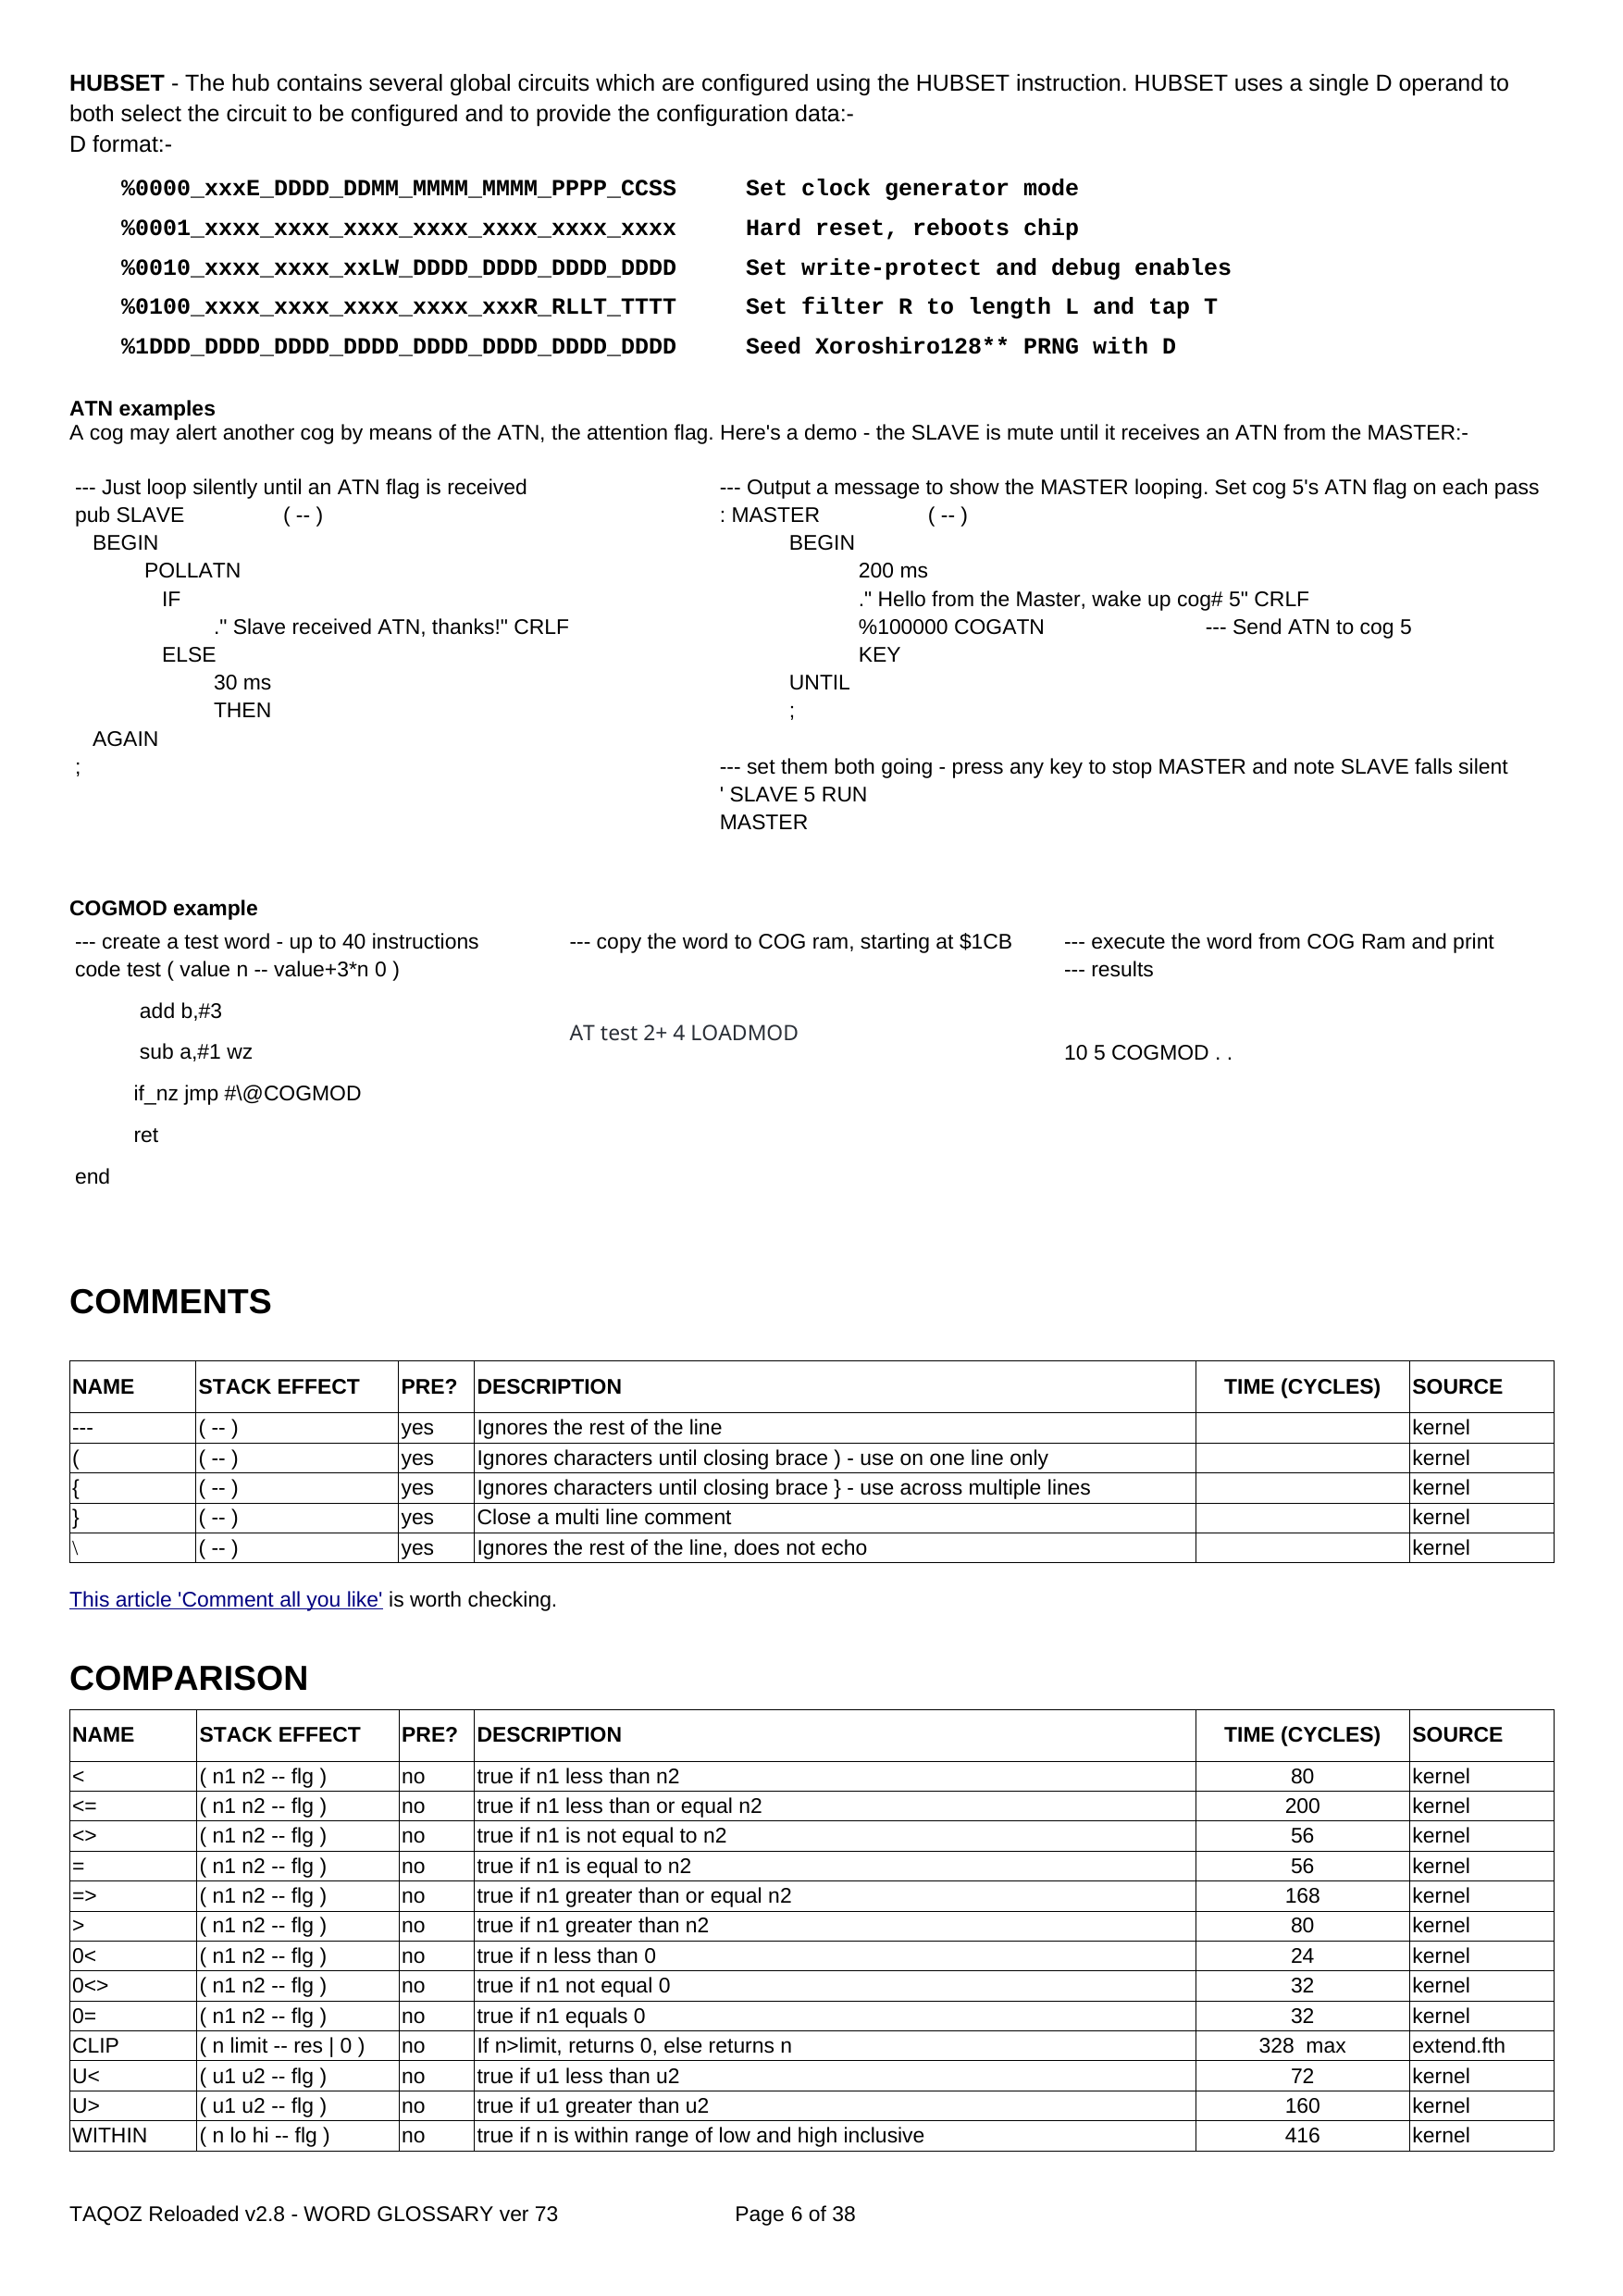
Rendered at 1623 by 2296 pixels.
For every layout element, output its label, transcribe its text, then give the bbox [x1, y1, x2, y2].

text %0000_xxxE_DDDD_DDMM_MMMM_MMMM_PPPP_CCSS Set clock generator mode [69, 174, 1554, 203]
table_header PRE? [400, 1710, 474, 1760]
table_cell kernel [1410, 1533, 1554, 1562]
table_cell 56 [1196, 1821, 1409, 1851]
table_cell kernel [1410, 1971, 1554, 2001]
table_cell true if n1 is equal to n2 [475, 1852, 1196, 1880]
table_cell true if n1 less than or equal n2 [475, 1792, 1196, 1820]
table_cell no [400, 1792, 474, 1820]
table_cell no [400, 1912, 474, 1941]
table_header --- copy the word to COG ram, starting at $1CB AT test 2+ 4 LOADMOD [564, 924, 1059, 1207]
table_cell true if n1 is not equal to n2 [475, 1821, 1196, 1851]
table_cell > [70, 1912, 196, 1941]
table_cell true if n1 not equal 0 [475, 1971, 1196, 2001]
table_cell < [70, 1762, 196, 1791]
text %0010_xxxx_xxxx_xxLW_DDDD_DDDD_DDDD_DDDD Set write-protect and debug enables [69, 254, 1554, 281]
table_cell true if n1 less than n2 [475, 1762, 1196, 1791]
table_cell ( n1 n2 -- flg ) [197, 1821, 399, 1851]
table_cell true if u1 less than u2 [475, 2061, 1196, 2091]
table_cell 72 [1196, 2061, 1409, 2091]
table_cell Ignores characters until closing brace ) - use on one line only [475, 1444, 1196, 1472]
table_header NAME [70, 1710, 196, 1760]
table_header --- Output a message to show the MASTER looping. Set cog 5's ATN flag on each pass : MASTER ( -- ) BEGIN 200 ms ." Hello from the Master, wake up cog# 5" CRLF %100000 COGATN --- Send ATN to cog 5 KEY UNTIL ; --- set them both going - press any key to stop MASTER and note SLAVE falls silent ' SLAVE 5 RUN MASTER [714, 469, 1554, 867]
table_cell yes [399, 1413, 474, 1443]
table_cell kernel [1410, 2121, 1554, 2151]
table_cell ( n1 n2 -- flg ) [197, 2002, 399, 2030]
table_header STACK EFFECT [196, 1361, 398, 1412]
table_cell ( n1 n2 -- flg ) [197, 1912, 399, 1941]
subtitle COMMENTS [69, 1281, 1554, 1322]
table_cell kernel [1410, 2002, 1554, 2030]
table_cell \ [70, 1533, 195, 1562]
table_cell no [400, 1762, 474, 1791]
table_cell <> [70, 1821, 196, 1851]
table_cell kernel [1410, 1792, 1554, 1820]
table_cell kernel [1410, 2061, 1554, 2091]
table_cell ( -- ) [196, 1473, 398, 1502]
table_cell --- [70, 1413, 195, 1443]
table_cell true if n is within range of low and high inclusive [475, 2121, 1196, 2151]
table_cell 160 [1196, 2091, 1409, 2120]
text COGMOD example [69, 896, 1554, 920]
table_cell 80 [1196, 1912, 1409, 1941]
table_cell ( n1 n2 -- flg ) [197, 1762, 399, 1791]
table_cell no [400, 2031, 474, 2060]
table_cell [1196, 1533, 1409, 1562]
table_cell kernel [1410, 1473, 1554, 1502]
table_cell kernel [1410, 1942, 1554, 1970]
table_header SOURCE [1410, 1710, 1554, 1760]
table_header --- Just loop silently until an ATN flag is received pub SLAVE ( -- ) BEGIN POLLATN IF ." Slave received ATN, thanks!" CRLF ELSE 30 ms THEN AGAIN ; [69, 469, 714, 867]
table_cell kernel [1410, 1413, 1554, 1443]
table_cell no [400, 1942, 474, 1970]
table_header STACK EFFECT [197, 1710, 399, 1760]
text ATN examples [69, 396, 1554, 420]
table_header TIME (CYCLES) [1196, 1710, 1409, 1760]
table_cell ( [70, 1444, 195, 1472]
table_cell extend.fth [1410, 2031, 1554, 2060]
text D format:- [69, 130, 1554, 157]
text HUBSET - The hub contains several global circuits which are configured using the HUBSET instruction. HUBSET uses a single D operand to both select the circuit to be configured and to provide the configuration data:- [69, 69, 1554, 127]
table_cell true if u1 greater than u2 [475, 2091, 1196, 2120]
table_cell [1196, 1444, 1409, 1472]
text %1DDD_DDDD_DDDD_DDDD_DDDD_DDDD_DDDD_DDDD Seed Xoroshiro128** PRNG with D [69, 332, 1554, 361]
table_cell kernel [1410, 1912, 1554, 1941]
table_cell yes [399, 1533, 474, 1562]
table_cell no [400, 2121, 474, 2151]
table_cell Ignores characters until closing brace } - use across multiple lines [475, 1473, 1196, 1502]
table_cell 32 [1196, 2002, 1409, 2030]
table_cell ( -- ) [196, 1533, 398, 1562]
table_cell WITHIN [70, 2121, 196, 2151]
table_cell 200 [1196, 1792, 1409, 1820]
subtitle COMPARISON [69, 1657, 1554, 1697]
table_cell ( n limit -- res | 0 ) [197, 2031, 399, 2060]
table_cell 24 [1196, 1942, 1409, 1970]
table_cell If n>limit, returns 0, else returns n [475, 2031, 1196, 2060]
table_cell Ignores the rest of the line [475, 1413, 1196, 1443]
table_cell 328 max [1196, 2031, 1409, 2060]
table_cell [1196, 1413, 1409, 1443]
table_cell CLIP [70, 2031, 196, 2060]
table_cell no [400, 1821, 474, 1851]
table_cell no [400, 2002, 474, 2030]
table_cell { [70, 1473, 195, 1502]
table_cell Ignores the rest of the line, does not echo [475, 1533, 1196, 1562]
table_cell kernel [1410, 1852, 1554, 1880]
table_header SOURCE [1410, 1361, 1554, 1412]
table_cell kernel [1410, 1762, 1554, 1791]
text %0001_xxxx_xxxx_xxxx_xxxx_xxxx_xxxx_xxxx Hard reset, reboots chip [69, 214, 1554, 242]
table_cell no [400, 1852, 474, 1880]
table_cell true if n1 greater than or equal n2 [475, 1881, 1196, 1910]
table_cell true if n less than 0 [475, 1942, 1196, 1970]
table_cell ( -- ) [196, 1504, 398, 1533]
table_cell ( n1 n2 -- flg ) [197, 1792, 399, 1820]
table_cell 416 [1196, 2121, 1409, 2151]
table_cell U< [70, 2061, 196, 2091]
table_cell ( -- ) [196, 1413, 398, 1443]
table_cell kernel [1410, 1821, 1554, 1851]
table_header NAME [70, 1361, 195, 1412]
table_cell true if n1 equals 0 [475, 2002, 1196, 2030]
table_cell 0< [70, 1942, 196, 1970]
table_cell <= [70, 1792, 196, 1820]
table_cell kernel [1410, 1504, 1554, 1533]
table_cell 168 [1196, 1881, 1409, 1910]
table_cell 0= [70, 2002, 196, 2030]
table_cell ( n1 n2 -- flg ) [197, 1852, 399, 1880]
table_header DESCRIPTION [475, 1361, 1196, 1412]
table_cell no [400, 1881, 474, 1910]
table_cell kernel [1410, 1444, 1554, 1472]
table_cell kernel [1410, 2091, 1554, 2120]
table_cell Close a multi line comment [475, 1504, 1196, 1533]
table_header PRE? [399, 1361, 474, 1412]
table_cell yes [399, 1504, 474, 1533]
table_cell ( u1 u2 -- flg ) [197, 2091, 399, 2120]
table_cell no [400, 2091, 474, 2120]
table_cell ( n lo hi -- flg ) [197, 2121, 399, 2151]
table_cell U> [70, 2091, 196, 2120]
table_cell ( u1 u2 -- flg ) [197, 2061, 399, 2091]
table_cell [1196, 1504, 1409, 1533]
table_cell ( -- ) [196, 1444, 398, 1472]
table_cell ( n1 n2 -- flg ) [197, 1942, 399, 1970]
table_cell 32 [1196, 1971, 1409, 2001]
table_header --- create a test word - up to 40 instructions code test ( value n -- value+3*n 0 ) add b,#3 sub a,#1 wz if_nz jmp #\@COGMOD ret end [69, 924, 564, 1207]
text A cog may alert another cog by means of the ATN, the attention flag. Here's a demo - the SLAVE is mute until it receives an ATN from the MASTER:- [69, 420, 1554, 445]
text This article 'Comment all you like' is worth checking. [69, 1587, 1554, 1611]
table_cell [1196, 1473, 1409, 1502]
table_header --- execute the word from COG Ram and print --- results 10 5 COGMOD . . [1059, 924, 1554, 1207]
table_cell } [70, 1504, 195, 1533]
table_cell ( n1 n2 -- flg ) [197, 1881, 399, 1910]
table_cell 56 [1196, 1852, 1409, 1880]
table_cell no [400, 1971, 474, 2001]
table_cell yes [399, 1473, 474, 1502]
table_cell ( n1 n2 -- flg ) [197, 1971, 399, 2001]
text %0100_xxxx_xxxx_xxxx_xxxx_xxxR_RLLT_TTTT Set filter R to length L and tap T [69, 292, 1554, 321]
table_header TIME (CYCLES) [1196, 1361, 1409, 1412]
table_cell 0<> [70, 1971, 196, 2001]
table_cell no [400, 2061, 474, 2091]
table_cell 80 [1196, 1762, 1409, 1791]
table_header DESCRIPTION [475, 1710, 1196, 1760]
table_cell => [70, 1881, 196, 1910]
table_cell = [70, 1852, 196, 1880]
table_cell yes [399, 1444, 474, 1472]
table_cell kernel [1410, 1881, 1554, 1910]
table_cell true if n1 greater than n2 [475, 1912, 1196, 1941]
